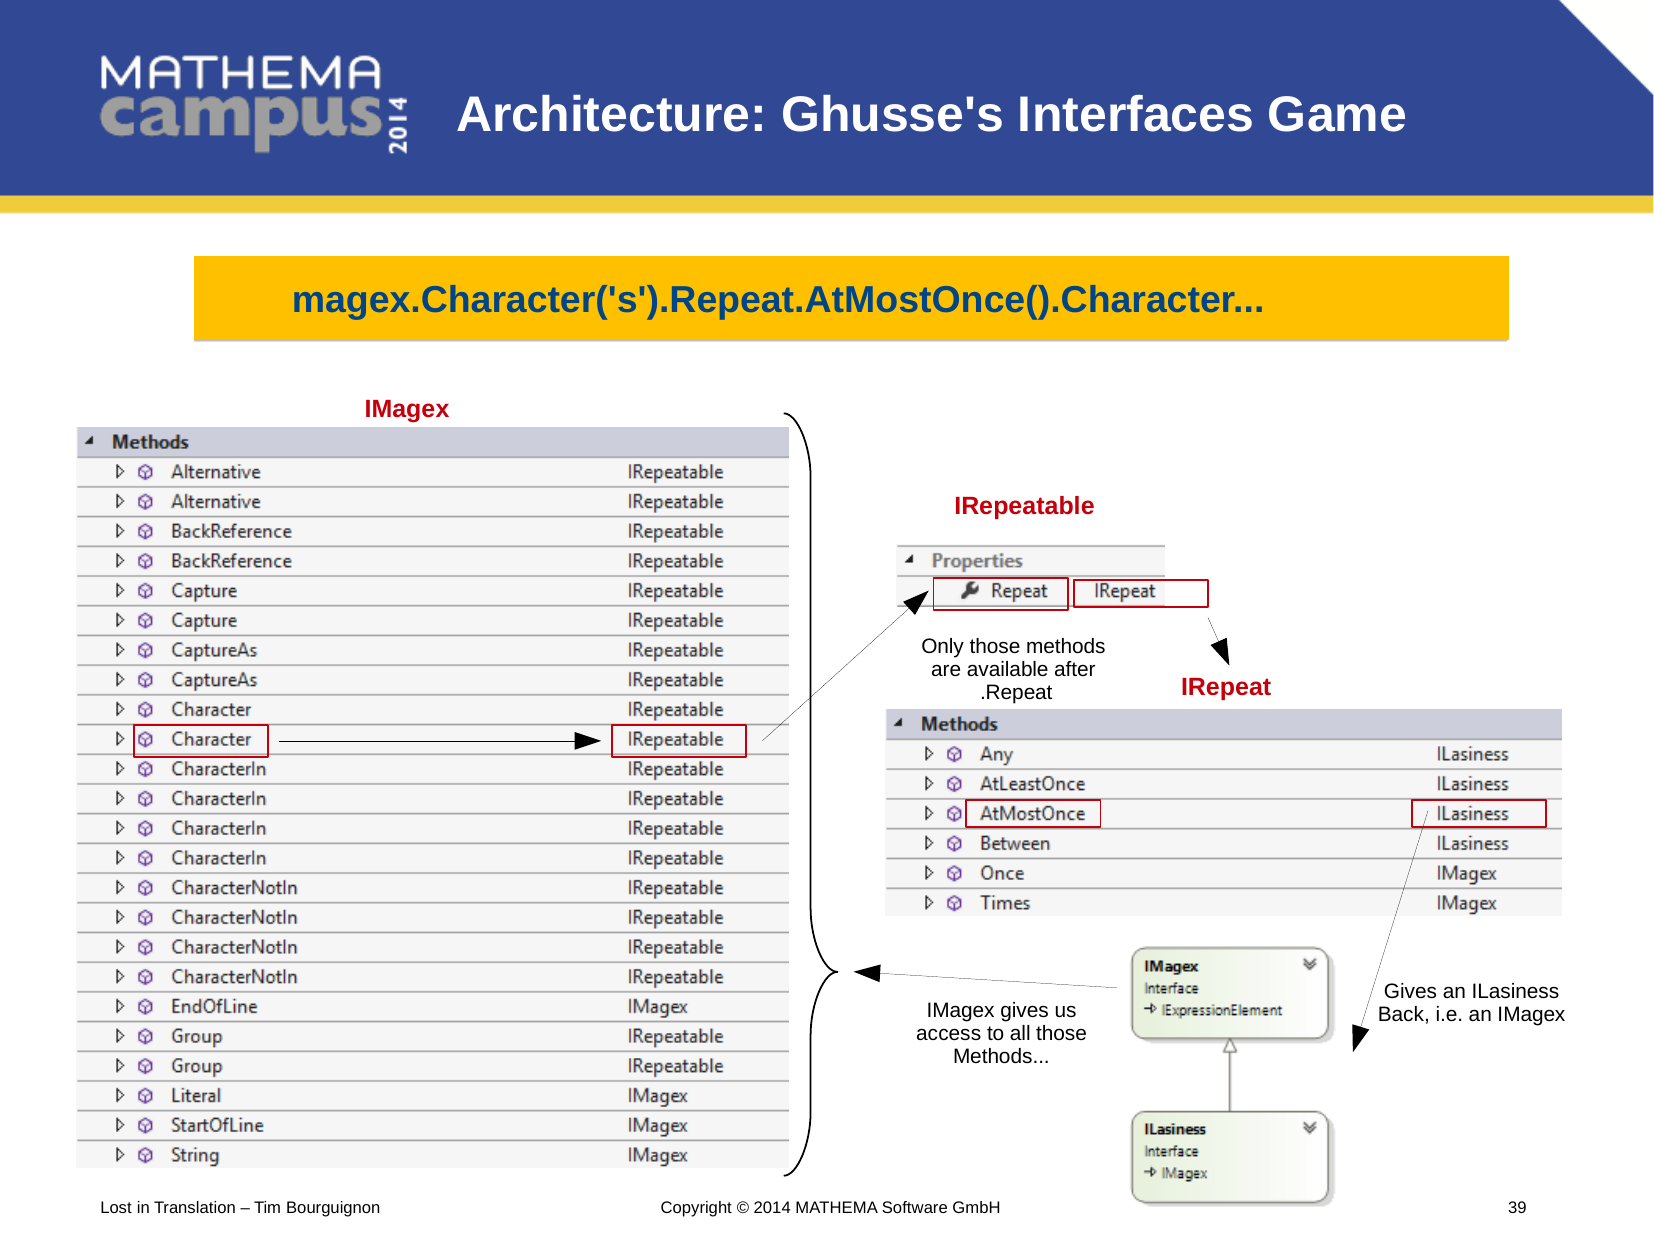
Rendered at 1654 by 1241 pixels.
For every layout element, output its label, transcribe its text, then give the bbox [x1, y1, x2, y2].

text_box Gives an ILasiness Back, i.e. an IMagex [1377, 979, 1566, 1026]
picture [0, 0, 1654, 217]
text_box IMagex [364, 395, 450, 424]
picture [76, 427, 789, 1168]
picture [1075, 581, 1165, 606]
picture [934, 579, 1067, 607]
picture [885, 709, 1562, 916]
picture [896, 544, 1165, 607]
text_box Only those methods are available after .Repeat [921, 634, 1112, 704]
text_box IMagex gives us access to all those Methods... [916, 998, 1088, 1068]
picture [1110, 931, 1348, 1225]
text_box IRepeatable [954, 491, 1096, 521]
title Architecture: Ghusse's Interfaces Game [456, 68, 1528, 160]
text_box IRepeat [1181, 672, 1272, 702]
picture [1413, 801, 1545, 826]
text_box magex.Character('s').Repeat.AtMostOnce().Character... [194, 256, 1509, 340]
